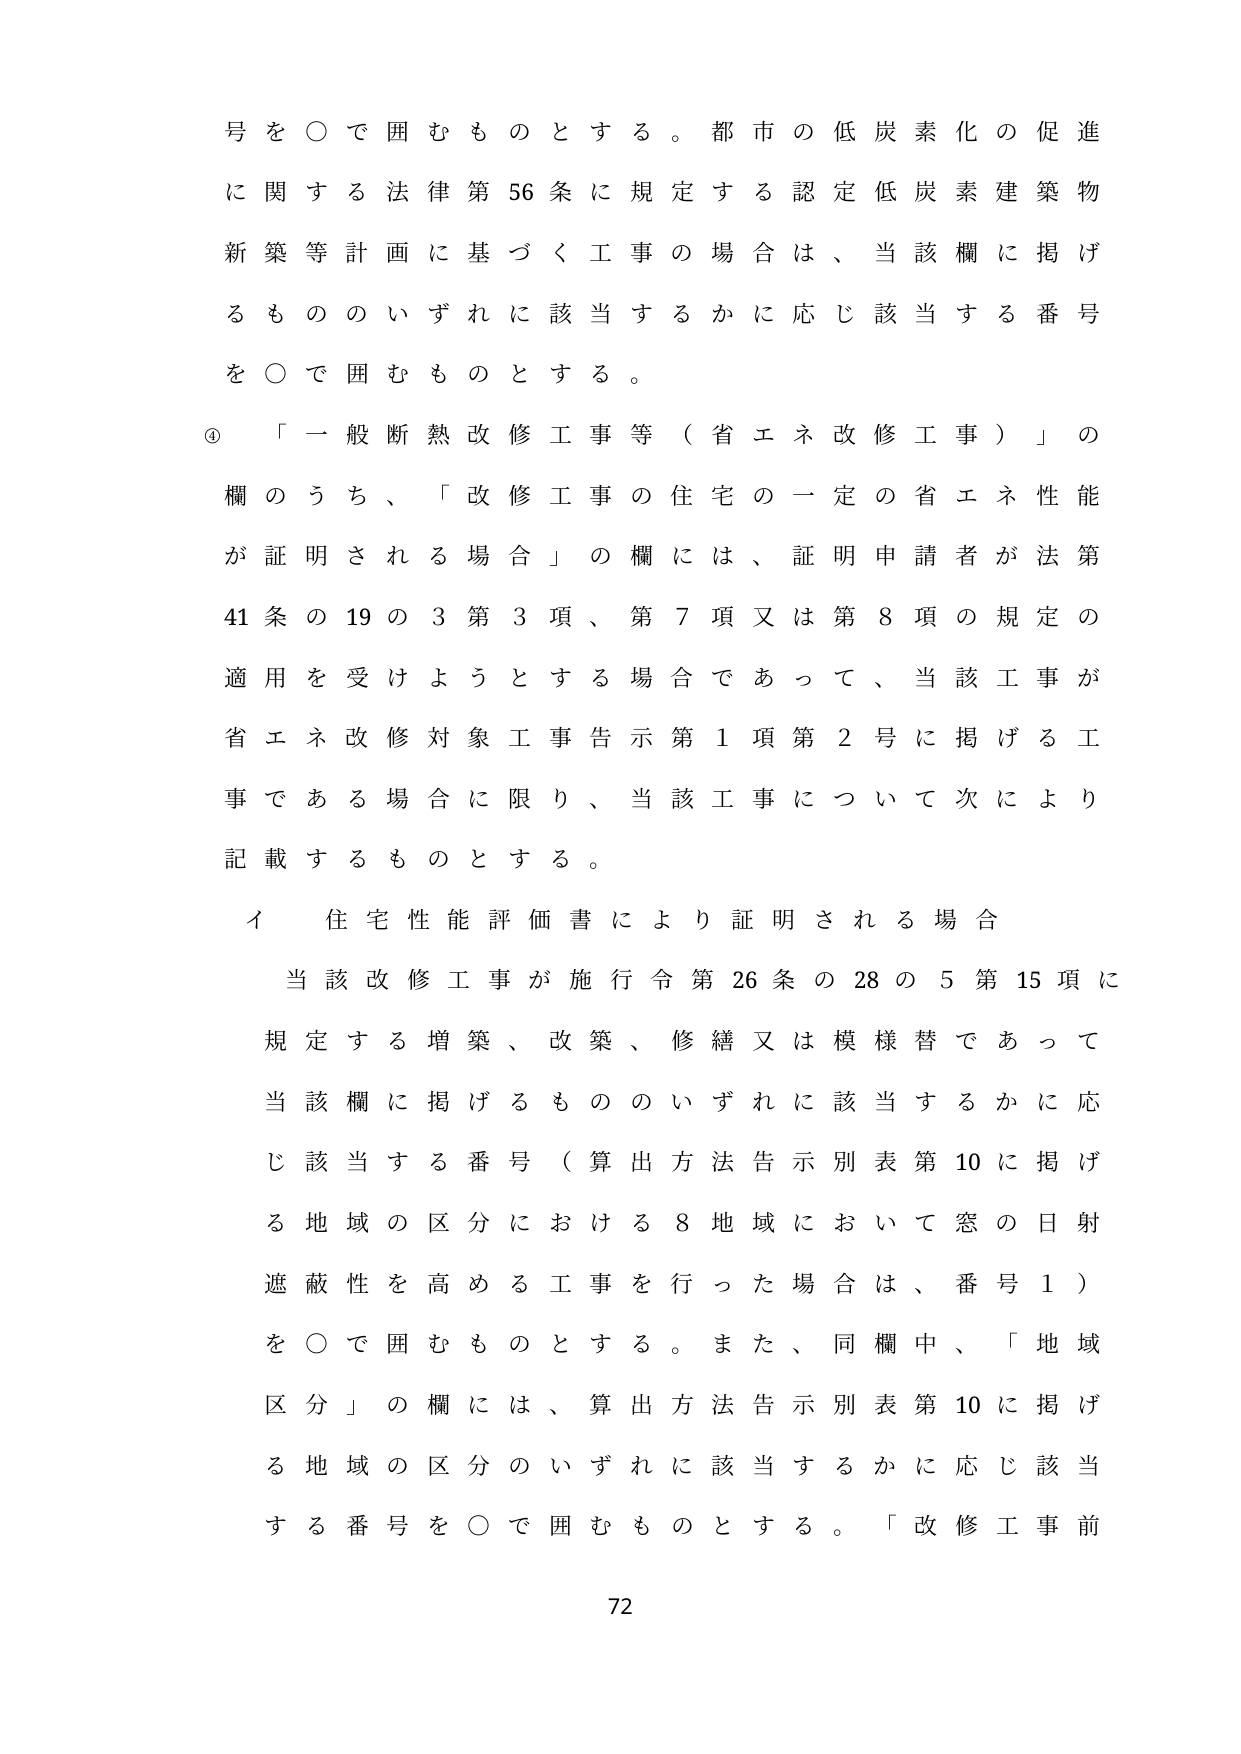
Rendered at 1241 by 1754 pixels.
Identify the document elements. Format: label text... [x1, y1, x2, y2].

text イ 住宅性能評価書により証明される場合 [222, 888, 1138, 949]
text 当該改修工事が施行令第26条の28の５第15項に規定する増築、改築、修繕又は模様替であって当該欄に掲げるもののいずれに該当するかに応じ該当する番号（算出方法告示別表第10に掲げる地域の区分における８地域において窓の日射遮蔽性を高める工事を行った場合は、番号１）を○で囲むものとする。また、同欄中、「地域区分」の欄には、算出方法告示別表第10に掲げる地域の区分のいずれに該当するかに応じ該当する番号を○で囲むものとする。「改修工事前 [247, 949, 1138, 1555]
text 号を○で囲むものとする。都市の低炭素化の促進に関する法律第56条に規定する認定低炭素建築物新築等計画に基づく工事の場合は、当該欄に掲げるもののいずれに該当するかに応じ該当する番号を○で囲むものとする。 [193, 100, 1138, 403]
text ④ 「一般断熱改修工事等（省エネ改修工事）」の欄のうち、「改修工事の住宅の一定の省エネ性能が証明される場合」の欄には、証明申請者が法第41条の19の３第３項、第７項又は第８項の規定の適用を受けようとする場合であって、当該工事が省エネ改修対象工事告示第１項第２号に掲げる工事である場合に限り、当該工事について次により記載するものとする。 [193, 403, 1138, 888]
